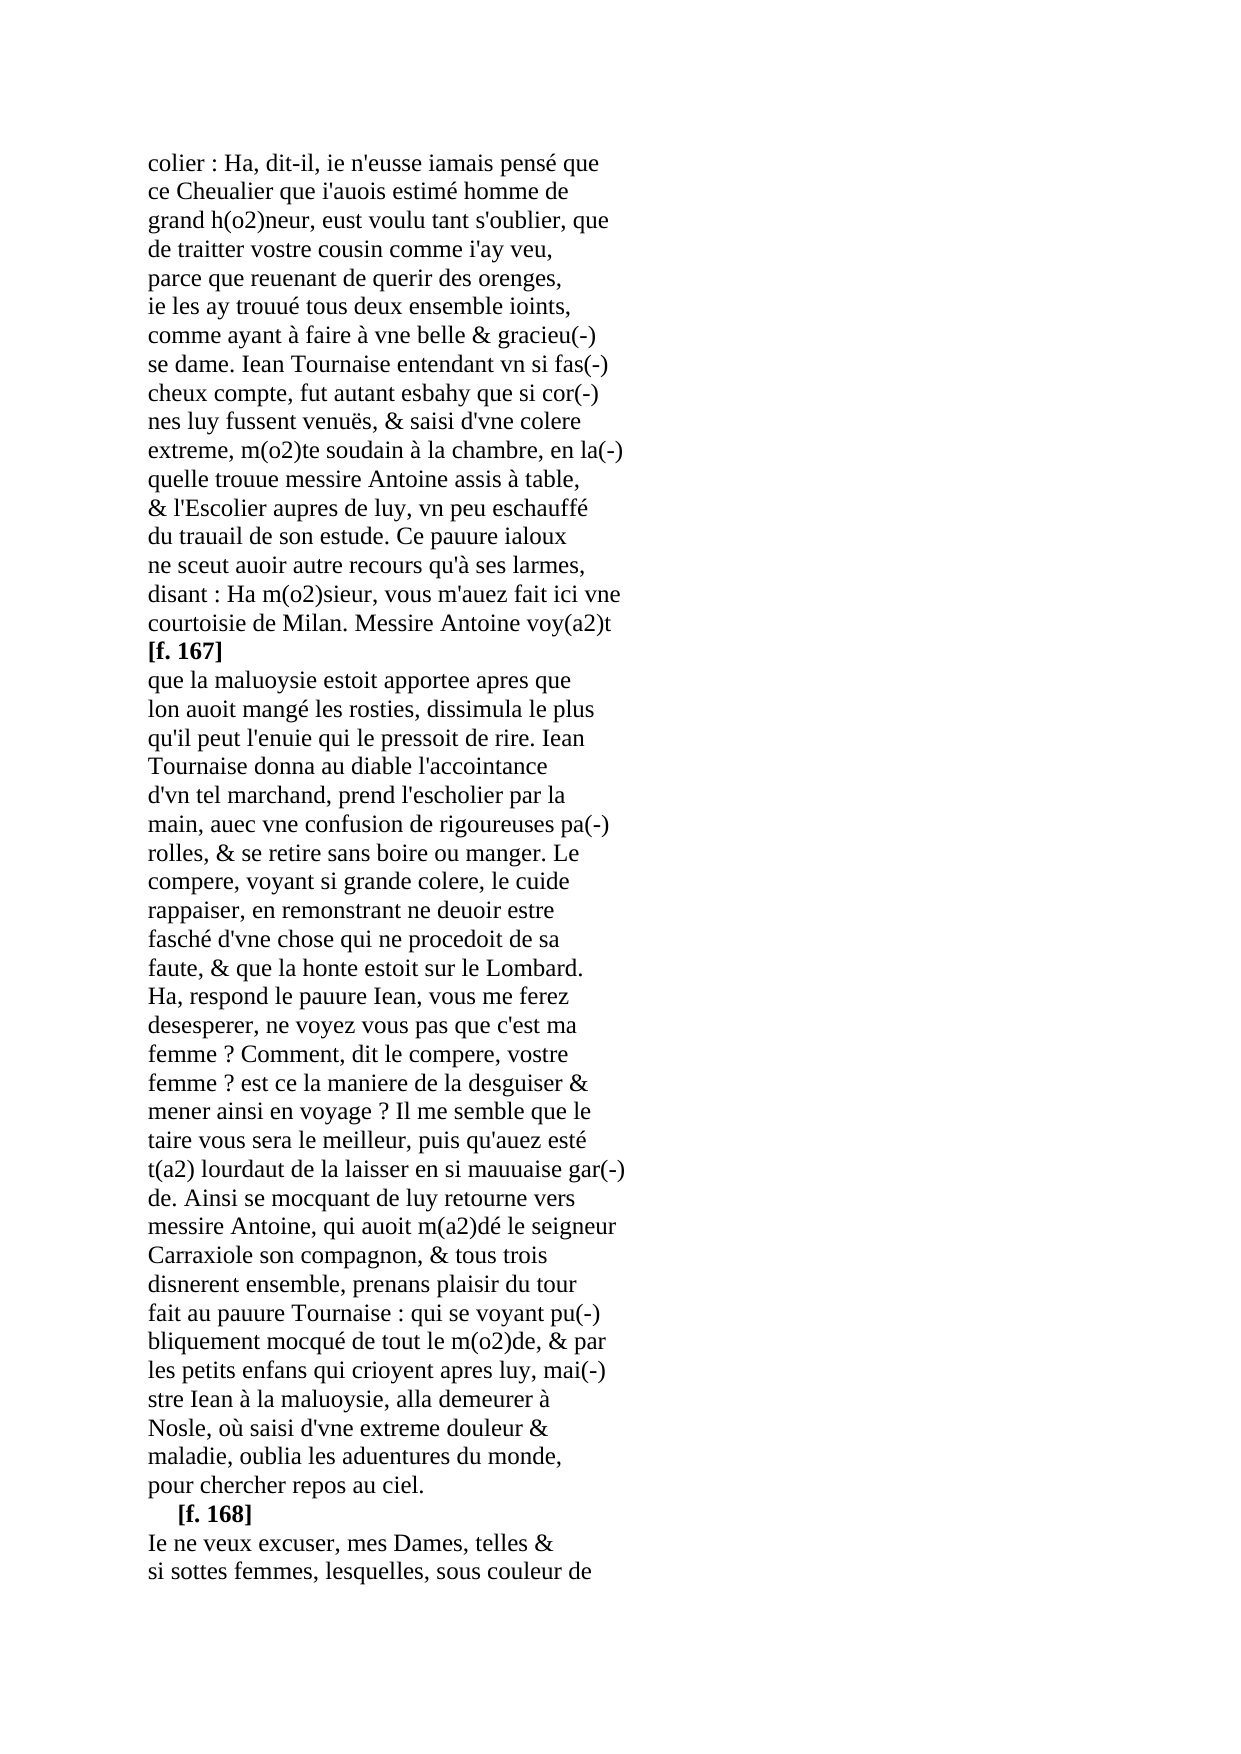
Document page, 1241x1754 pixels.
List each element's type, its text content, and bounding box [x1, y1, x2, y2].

text colier : Ha, dit-il, ie n'eusse iamais pensé que ce Cheualier que i'auois estimé homme de grand h(o2)neur, eust voulu tant s'oublier, que de traitter vostre cousin comme i'ay veu, parce que reuenant de querir des orenges, ie les ay trouué tous deux ensemble ioints, comme ayant à faire à vne belle & gracieu(-) se dame. Iean Tournaise entendant vn si fas(-) cheux compte, fut autant esbahy que si cor(-) nes luy fussent venuës, & saisi d'vne colere extreme, m(o2)te soudain à la chambre, en la(-) quelle trouue messire Antoine assis à table, & l'Escolier aupres de luy, vn peu eschauffé du trauail de son estude. Ce pauure ialoux ne sceut auoir autre recours qu'à ses larmes, disant : Ha m(o2)sieur, vous m'auez fait ici vne courtoisie de Milan. Messire Antoine voy(a2)t [f. 167] que la maluoysie estoit apportee apres que lon auoit mangé les rosties, dissimula le plus qu'il peut l'enuie qui le pressoit de rire. Iean Tournaise donna au diable l'accointance d'vn tel marchand, prend l'escholier par la main, auec vne confusion de rigoureuses pa(-) rolles, & se retire sans boire ou manger. Le compere, voyant si grande colere, le cuide rappaiser, en remonstrant ne deuoir estre fasché d'vne chose qui ne procedoit de sa faute, & que la honte estoit sur le Lombard. Ha, respond le pauure Iean, vous me ferez desesperer, ne voyez vous pas que c'est ma femme ? Comment, dit le compere, vostre femme ? est ce la maniere de la desguiser & mener ainsi en voyage ? Il me semble que le taire vous sera le meilleur, puis qu'auez esté t(a2) lourdaut de la laisser en si mauuaise gar(-) de. Ainsi se mocquant de luy retourne vers messire Antoine, qui auoit m(a2)dé le seigneur Carraxiole son compagnon, & tous trois disnerent ensemble, prenans plaisir du tour fait au pauure Tournaise : qui se voyant pu(-) bliquement mocqué de tout le m(o2)de, & par les petits enfans qui crioyent apres luy, mai(-) stre Iean à la maluoysie, alla demeurer à Nosle, où saisi d'vne extreme douleur & maladie, oublia les aduentures du monde, pour chercher repos au ciel. [148, 148, 1093, 1499]
text [f. 168] Ie ne veux excuser, mes Dames, telles & si sottes femmes, lesquelles, sous couleur de [148, 1499, 1093, 1585]
